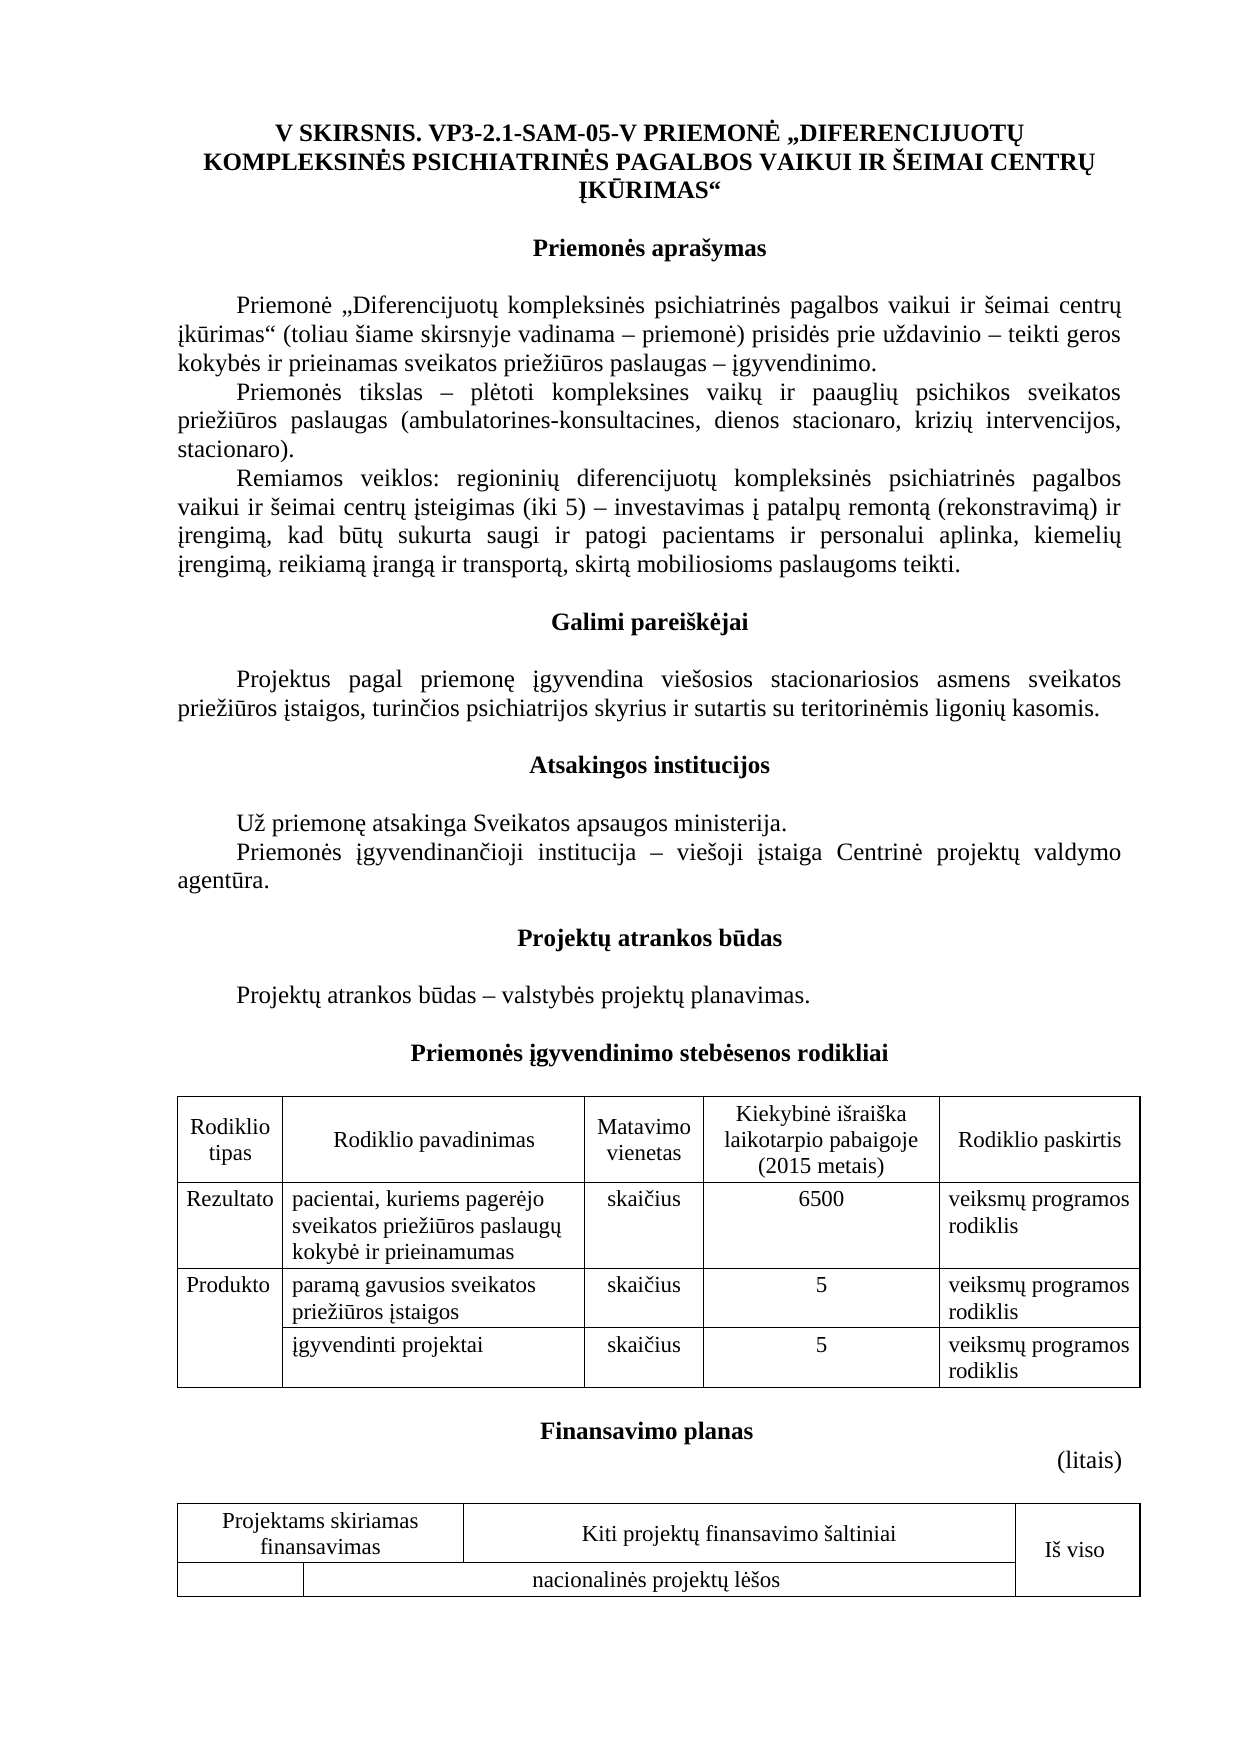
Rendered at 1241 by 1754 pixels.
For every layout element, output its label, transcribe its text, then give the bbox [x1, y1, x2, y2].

table_cell veiksmų programos rodiklis [940, 1269, 1139, 1327]
text Priemonės tikslas – plėtoti kompleksines vaikų ir paauglių psichikos sveikatos priežiūros paslaugas (ambulatorines-konsultacines, dienos stacionaro, krizių intervencijos, stacionaro). [177, 377, 1122, 463]
table_cell veiksmų programos rodiklis [940, 1328, 1139, 1387]
text Remiamos veiklos: regioninių diferencijuotų kompleksinės psichiatrinės pagalbos vaikui ir šeimai centrų įsteigimas (iki 5) – investavimas į patalpų remontą (rekonstravimą) ir įrengimą, kad būtų sukurta saugi ir patogi pacientams ir personalui aplinka, kiemelių įrengimą, reikiamą įrangą ir transportą, skirtą mobiliosioms paslaugoms teikti. [177, 463, 1122, 578]
text Priemonė „Diferencijuotų kompleksinės psichiatrinės pagalbos vaikui ir šeimai centrų įkūrimas“ (toliau šiame skirsnyje vadinama – priemonė) prisidės prie uždavinio – teikti geros kokybės ir prieinamas sveikatos priežiūros paslaugas – įgyvendinimo. [177, 291, 1122, 377]
table_header Projektams skiriamas finansavimas [178, 1504, 463, 1562]
table_cell paramą gavusios sveikatos priežiūros įstaigos [283, 1269, 584, 1327]
text Už priemonę atsakinga Sveikatos apsaugos ministerija. [177, 808, 1122, 837]
table_header Rodiklio paskirtis [940, 1097, 1139, 1182]
table_cell veiksmų programos rodiklis [940, 1183, 1139, 1267]
table_header Kiekybinė išraiška laikotarpio pabaigoje (2015 metais) [704, 1097, 939, 1182]
table_header Iš viso [1016, 1504, 1139, 1596]
table_cell skaičius [585, 1183, 703, 1267]
text Projektus pagal priemonę įgyvendina viešosios stacionariosios asmens sveikatos priežiūros įstaigos, turinčios psichiatrijos skyrius ir sutartis su teritorinėmis ligonių kasomis. [177, 664, 1122, 722]
table_cell Produkto [178, 1269, 282, 1387]
table_cell [178, 1563, 303, 1596]
table_cell Rezultato [178, 1183, 282, 1267]
table_cell 5 [704, 1269, 939, 1327]
text Projektų atrankos būdas [177, 923, 1122, 952]
table_cell skaičius [585, 1269, 703, 1327]
text Priemonės aprašymas [177, 233, 1122, 262]
table_header Rodiklio tipas [178, 1097, 282, 1182]
text Projektų atrankos būdas – valstybės projektų planavimas. [177, 981, 1122, 1009]
table_header Matavimo vienetas [585, 1097, 703, 1182]
text Priemonės įgyvendinančioji institucija – viešoji įstaiga Centrinė projektų valdymo agentūra. [177, 837, 1122, 894]
table_cell įgyvendinti projektai [283, 1328, 584, 1387]
table_cell pacientai, kuriems pagerėjo sveikatos priežiūros paslaugų kokybė ir prieinamumas [283, 1183, 584, 1267]
text Finansavimo planas [177, 1416, 1122, 1445]
text V SKIRSNIS. VP3-2.1-SAM-05-V PRIEMONĖ „DIFERENCIJUOTŲ KOMPLEKSINĖS PSICHIATRINĖS PAGALBOS VAIKUI IR ŠEIMAI CENTRŲ ĮKŪRIMAS“ [177, 118, 1122, 204]
table_cell nacionalinės projektų lėšos [304, 1563, 1015, 1596]
table_cell 6500 [704, 1183, 939, 1267]
text Priemonės įgyvendinimo stebėsenos rodikliai [177, 1038, 1122, 1067]
text (litais) [177, 1445, 1122, 1474]
text Galimi pareiškėjai [177, 607, 1122, 636]
table_header Rodiklio pavadinimas [283, 1097, 584, 1182]
table_cell 5 [704, 1328, 939, 1387]
table_header Kiti projektų finansavimo šaltiniai [464, 1504, 1015, 1562]
table_cell skaičius [585, 1328, 703, 1387]
text Atsakingos institucijos [177, 751, 1122, 779]
